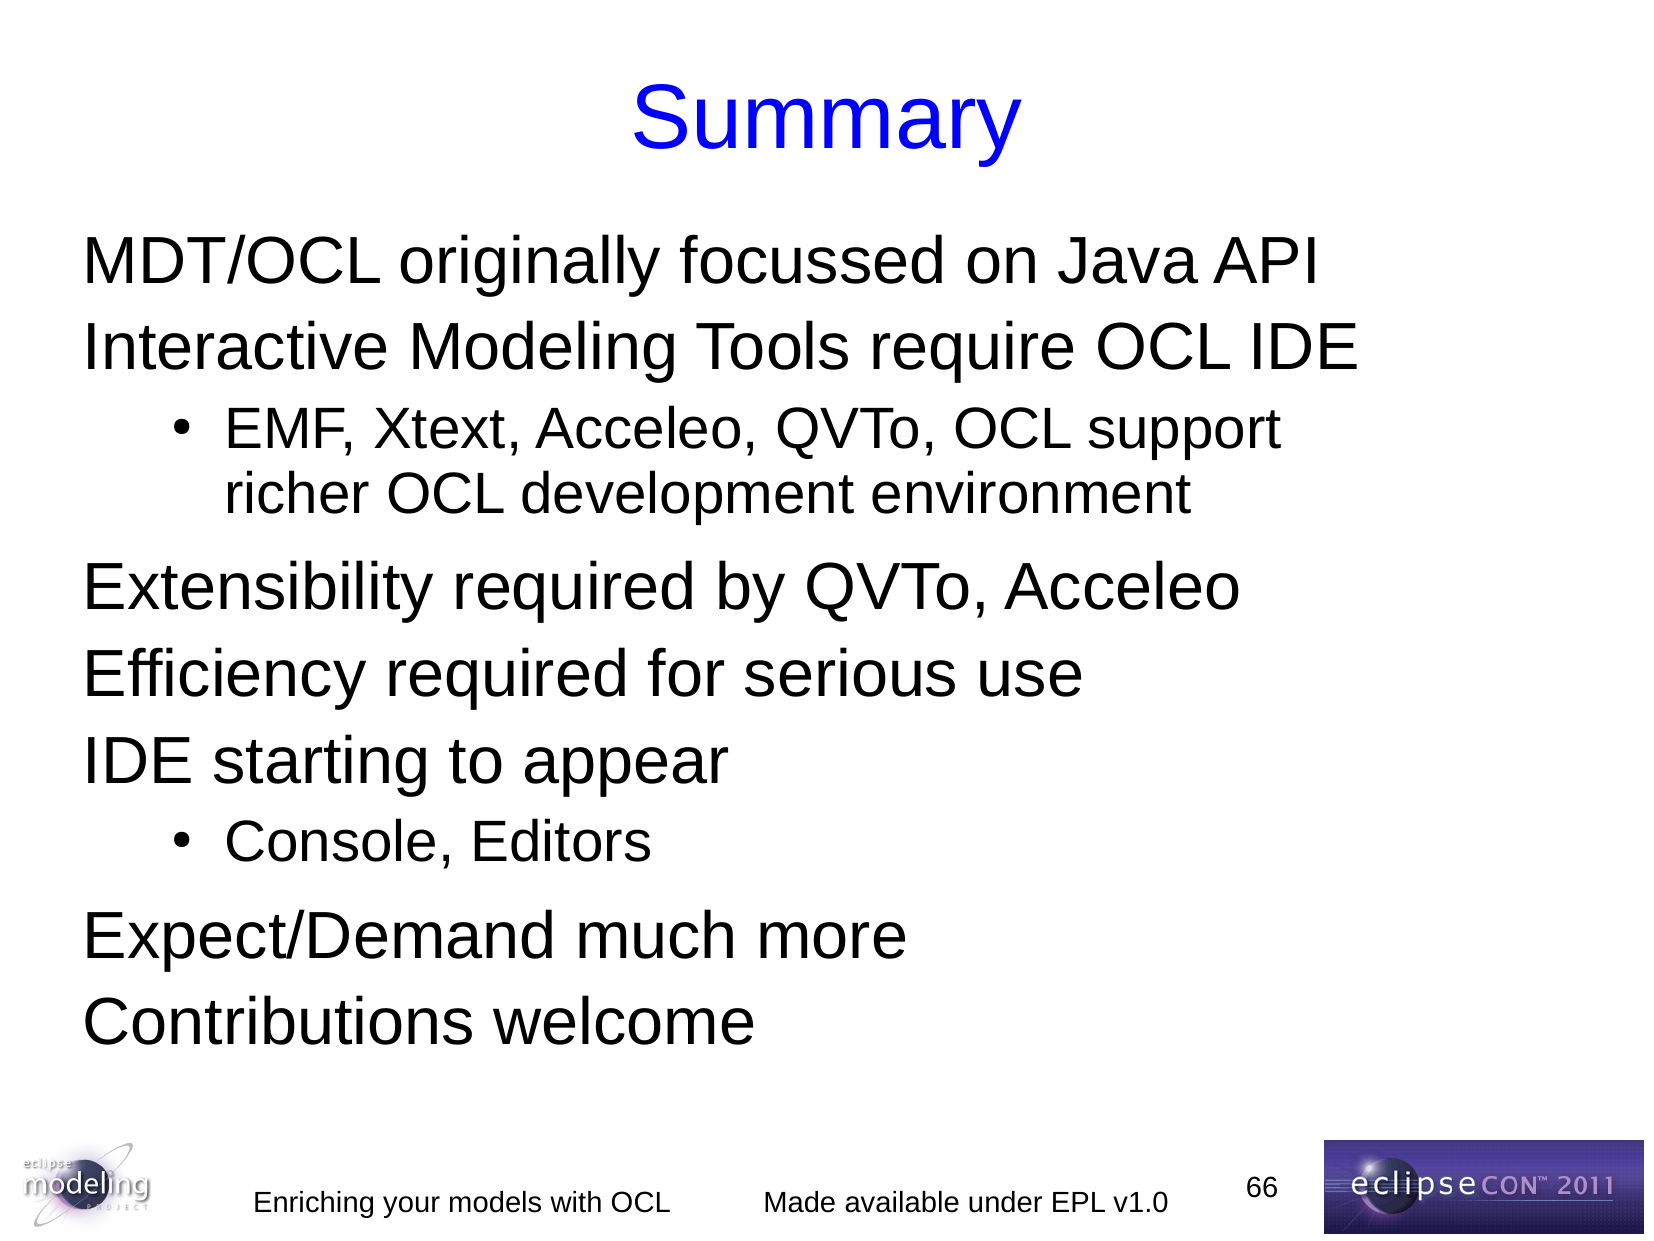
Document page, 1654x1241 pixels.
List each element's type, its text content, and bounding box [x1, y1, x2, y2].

picture [9, 1136, 156, 1235]
list MDT/OCL originally focussed on Java API Interactive Modeling Tools require OCL IDE EMF, Xtext, Acceleo, QVTo, OCL support richer OCL development environment Extensibility required by QVTo, Acceleo Efficiency required for serious use IDE starting to appear Console, Editors Expect/Demand much more Contributions welcome [82, 222, 1571, 1134]
title Summary [82, 49, 1571, 185]
picture [1324, 1140, 1644, 1234]
